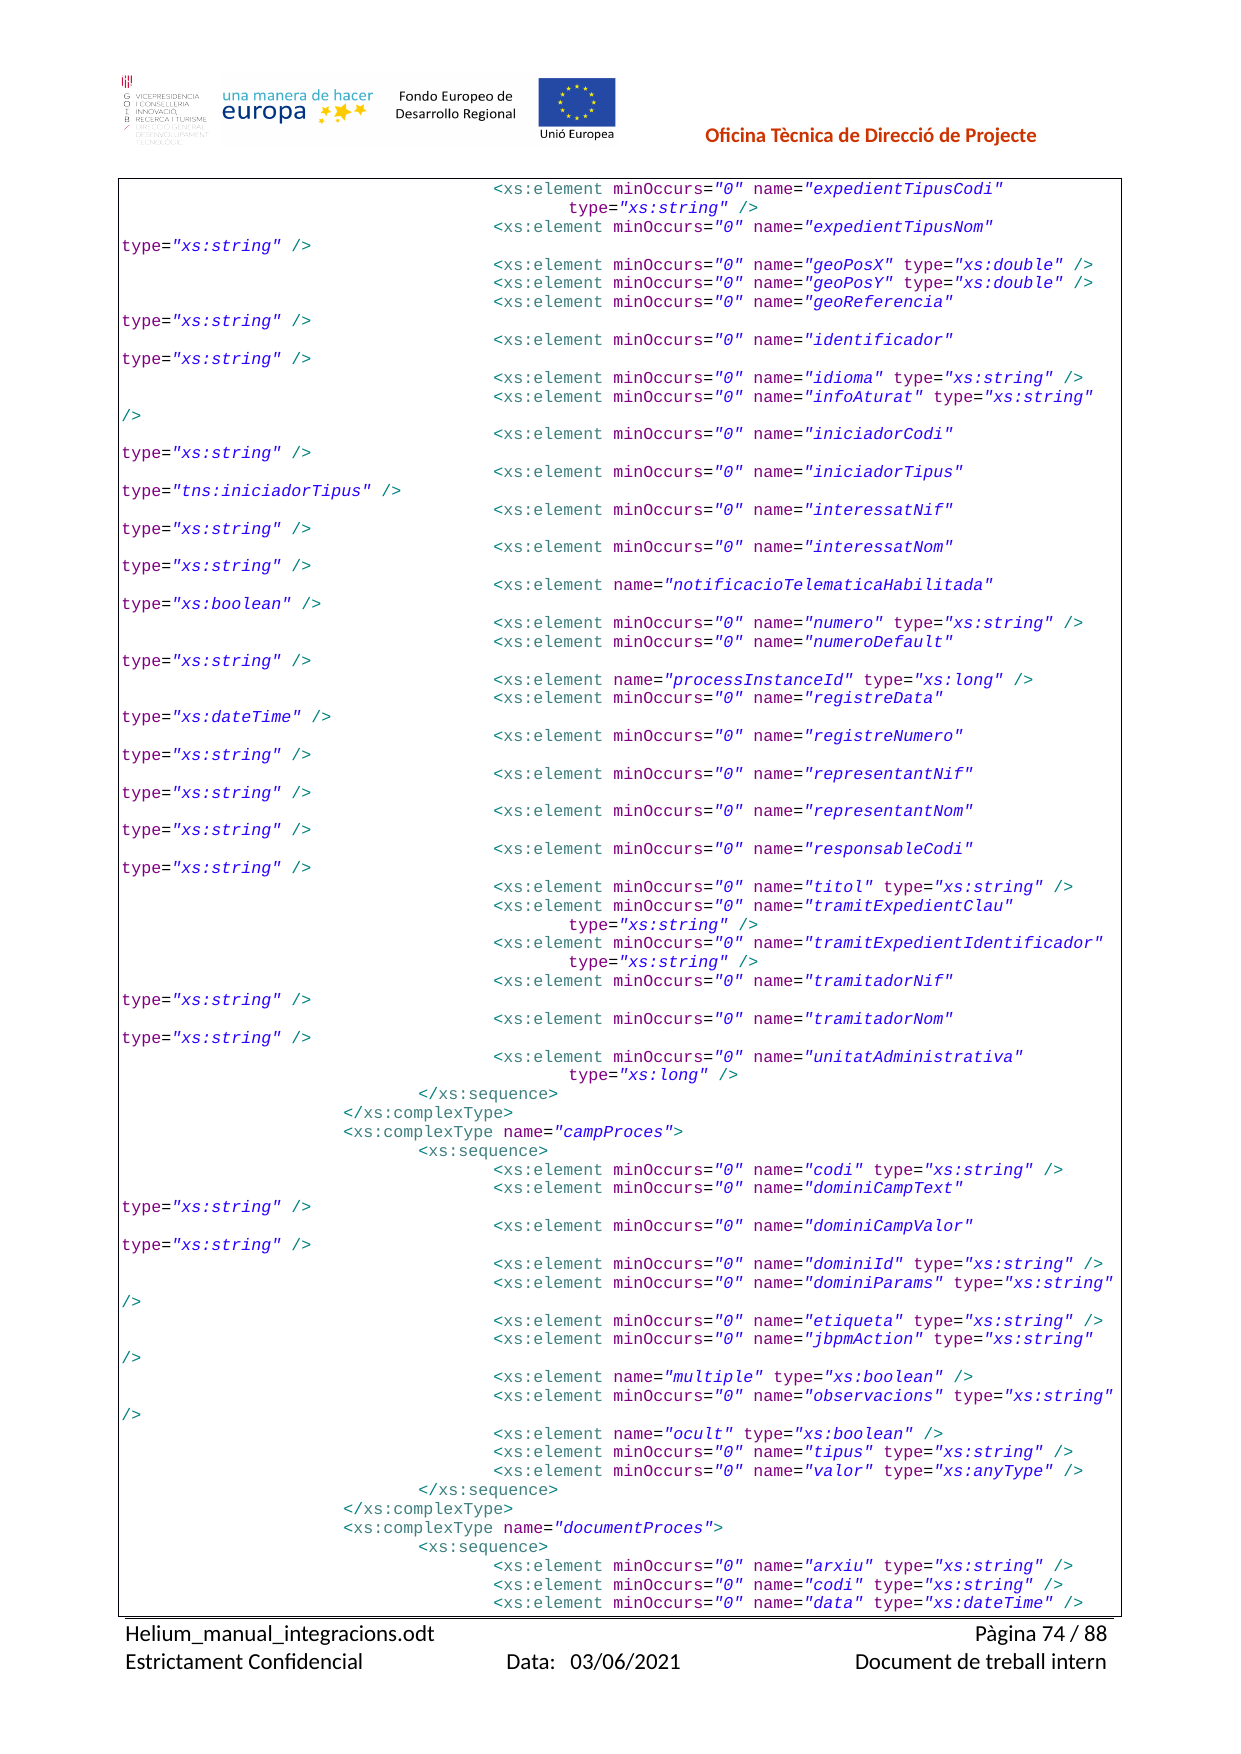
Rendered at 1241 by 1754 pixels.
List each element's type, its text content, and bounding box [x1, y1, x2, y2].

text <xs:element minOccurs="0" name="geoPosY" type="xs:double" /> [119, 272, 1121, 291]
text <xs:element minOccurs="0" name="titol" type="xs:string" /> [119, 875, 1121, 894]
text type="xs:string" /> [119, 913, 1121, 932]
text <xs:element minOccurs="0" name="iniciadorCodi" type="xs:string" /> [119, 423, 1121, 461]
text <xs:element minOccurs="0" name="tramitadorNom" type="xs:string" /> [119, 1007, 1121, 1045]
text <xs:element minOccurs="0" name="geoReferencia" type="xs:string" /> [119, 291, 1121, 328]
text <xs:element minOccurs="0" name="dominiId" type="xs:string" /> [119, 1252, 1121, 1271]
text <xs:element minOccurs="0" name="tipus" type="xs:string" /> [119, 1441, 1121, 1460]
text <xs:element minOccurs="0" name="etiqueta" type="xs:string" /> [119, 1309, 1121, 1328]
text <xs:element minOccurs="0" name="idioma" type="xs:string" /> [119, 366, 1121, 385]
text type="xs:long" /> [119, 1064, 1121, 1083]
text <xs:element minOccurs="0" name="arxiu" type="xs:string" /> [119, 1554, 1121, 1573]
text <xs:element minOccurs="0" name="expedientTipusCodi" [119, 179, 1121, 197]
text <xs:complexType name="documentProces"> [119, 1516, 1121, 1535]
text <xs:element minOccurs="0" name="identificador" type="xs:string" /> [119, 328, 1121, 366]
text <xs:element minOccurs="0" name="geoPosX" type="xs:double" /> [119, 253, 1121, 272]
text <xs:element minOccurs="0" name="dominiParams" type="xs:string" /> [119, 1271, 1121, 1309]
text <xs:element minOccurs="0" name="jbpmAction" type="xs:string" /> [119, 1328, 1121, 1366]
text <xs:element minOccurs="0" name="numero" type="xs:string" /> [119, 611, 1121, 630]
text <xs:element minOccurs="0" name="tramitadorNif" type="xs:string" /> [119, 969, 1121, 1007]
text <xs:element minOccurs="0" name="tramitExpedientClau" [119, 894, 1121, 913]
text <xs:element minOccurs="0" name="tramitExpedientIdentificador" [119, 932, 1121, 951]
text <xs:element minOccurs="0" name="codi" type="xs:string" /> [119, 1573, 1121, 1592]
text <xs:element minOccurs="0" name="interessatNom" type="xs:string" /> [119, 536, 1121, 574]
text <xs:element minOccurs="0" name="infoAturat" type="xs:string" /> [119, 385, 1121, 423]
text <xs:element minOccurs="0" name="valor" type="xs:anyType" /> [119, 1460, 1121, 1479]
text <xs:element minOccurs="0" name="interessatNif" type="xs:string" /> [119, 498, 1121, 536]
text type="xs:string" /> [119, 197, 1121, 215]
text <xs:element name="ocult" type="xs:boolean" /> [119, 1422, 1121, 1441]
text <xs:element minOccurs="0" name="representantNom" type="xs:string" /> [119, 800, 1121, 838]
text <xs:complexType name="campProces"> [119, 1120, 1121, 1139]
text </xs:complexType> [119, 1102, 1121, 1120]
text <xs:element minOccurs="0" name="unitatAdministrativa" [119, 1045, 1121, 1064]
text <xs:element minOccurs="0" name="expedientTipusNom" type="xs:string" /> [119, 215, 1121, 253]
text <xs:element name="processInstanceId" type="xs:long" /> [119, 668, 1121, 687]
text <xs:element minOccurs="0" name="dominiCampValor" type="xs:string" /> [119, 1215, 1121, 1252]
text <xs:element name="notificacioTelematicaHabilitada" type="xs:boolean" /> [119, 574, 1121, 611]
text <xs:element minOccurs="0" name="numeroDefault" type="xs:string" /> [119, 630, 1121, 668]
text <xs:element name="multiple" type="xs:boolean" /> [119, 1366, 1121, 1384]
text <xs:element minOccurs="0" name="data" type="xs:dateTime" /> [119, 1592, 1121, 1616]
text type="xs:string" /> [119, 951, 1121, 969]
text <xs:element minOccurs="0" name="iniciadorTipus" type="tns:iniciadorTipus" /> [119, 461, 1121, 498]
text <xs:element minOccurs="0" name="observacions" type="xs:string" /> [119, 1384, 1121, 1422]
text <xs:element minOccurs="0" name="representantNif" type="xs:string" /> [119, 762, 1121, 800]
text </xs:complexType> [119, 1497, 1121, 1516]
text <xs:element minOccurs="0" name="codi" type="xs:string" /> [119, 1158, 1121, 1177]
picture [219, 73, 621, 147]
text <xs:element minOccurs="0" name="registreData" type="xs:dateTime" /> [119, 687, 1121, 724]
text </xs:sequence> [119, 1479, 1121, 1497]
text <xs:element minOccurs="0" name="registreNumero" type="xs:string" /> [119, 724, 1121, 762]
text </xs:sequence> [119, 1083, 1121, 1102]
text <xs:sequence> [119, 1139, 1121, 1158]
text <xs:element minOccurs="0" name="responsableCodi" type="xs:string" /> [119, 838, 1121, 875]
picture [118, 73, 213, 147]
text <xs:sequence> [119, 1535, 1121, 1554]
text <xs:element minOccurs="0" name="dominiCampText" type="xs:string" /> [119, 1177, 1121, 1215]
